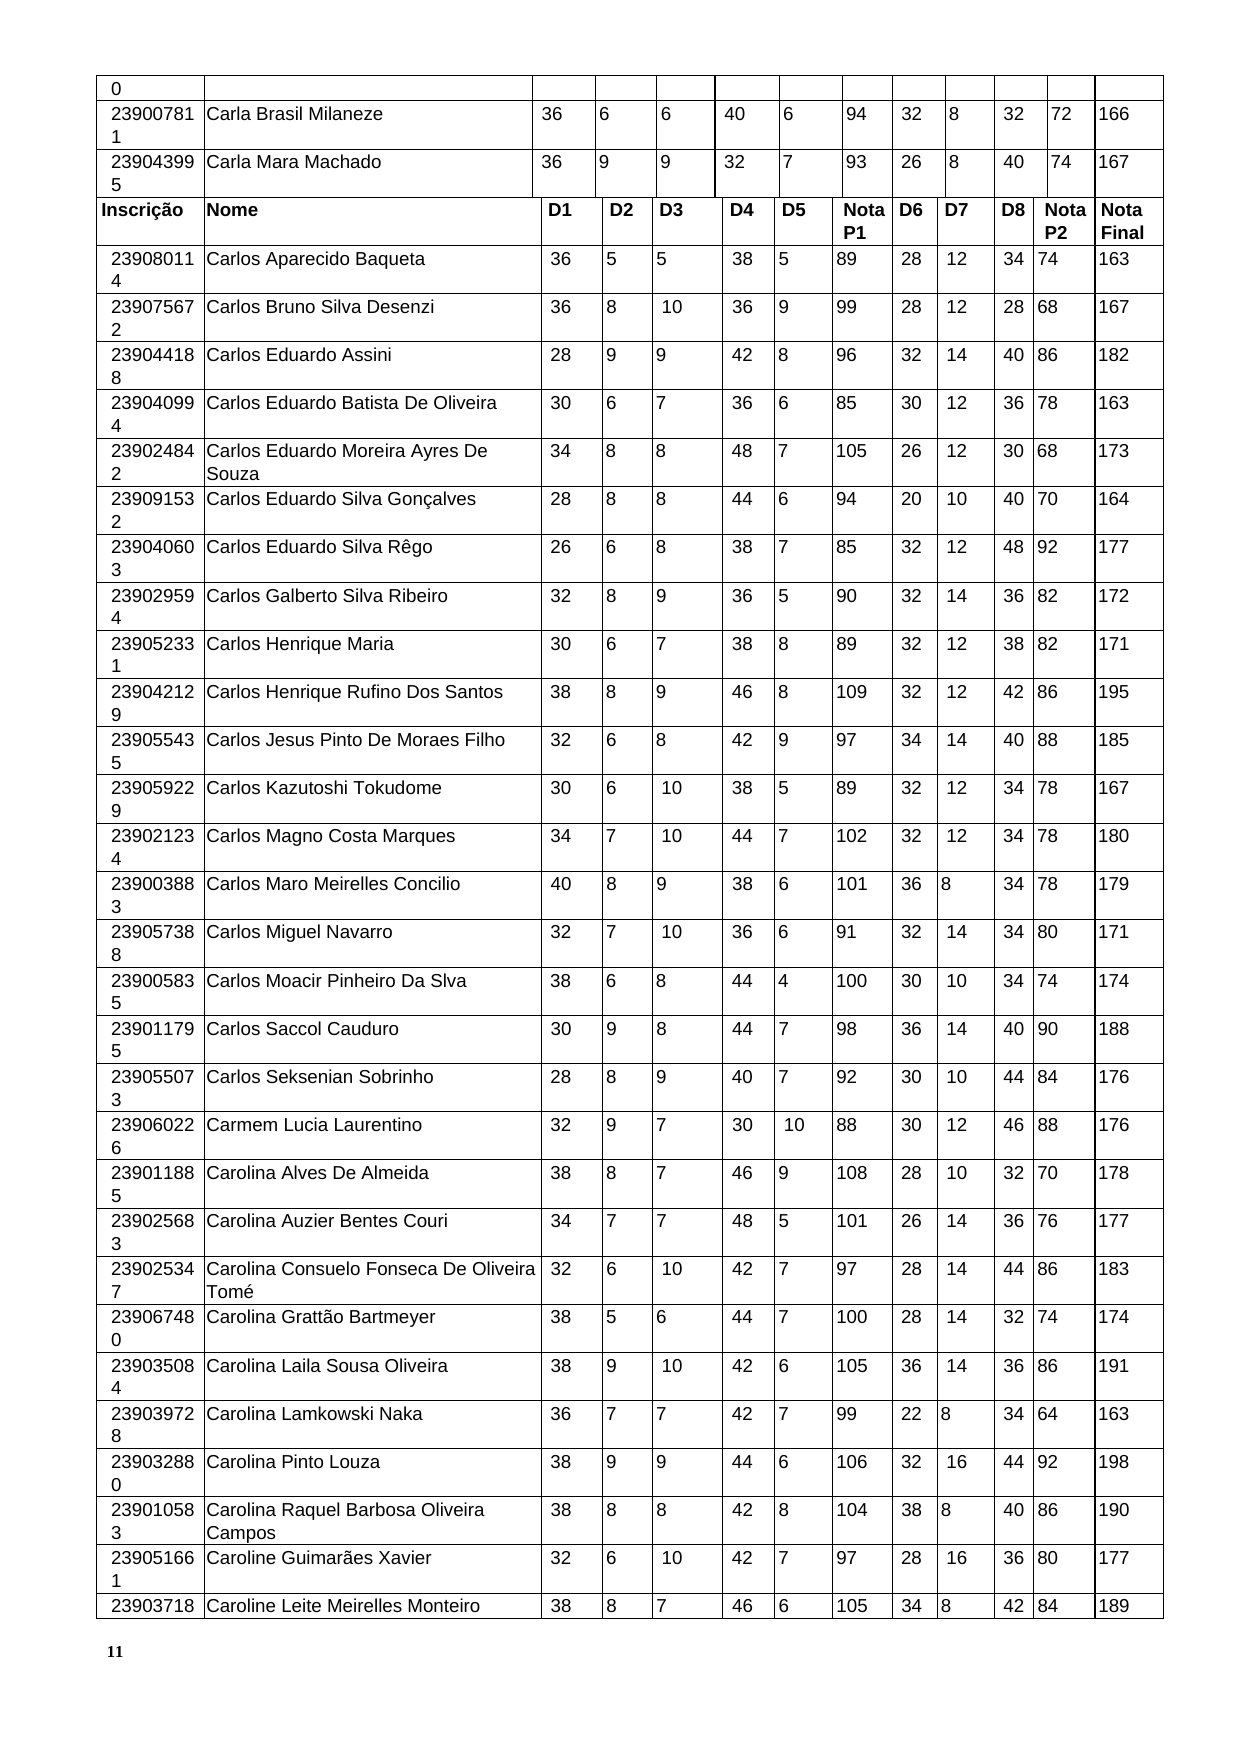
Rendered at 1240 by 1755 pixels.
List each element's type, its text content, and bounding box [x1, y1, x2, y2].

table_cell 82 [1034, 631, 1094, 678]
table_cell 8 [653, 439, 722, 486]
table_cell 98 [833, 1016, 892, 1063]
table_cell 171 [1096, 631, 1163, 678]
table_cell Nome [205, 198, 541, 245]
table_cell Nota P1 [833, 198, 892, 245]
table_cell 12 [938, 679, 994, 726]
table_cell 239040603 [97, 535, 204, 582]
table_cell 9 [603, 1016, 652, 1063]
table_cell 8 [938, 872, 994, 919]
table_cell 8 [653, 727, 722, 774]
table_cell 44 [723, 1305, 774, 1352]
table_cell 40 [716, 101, 779, 148]
table_cell Carolina Alves De Almeida [205, 1160, 541, 1207]
table_cell D8 [995, 198, 1033, 245]
table_cell 6 [775, 920, 832, 967]
table_cell 6 [603, 390, 652, 437]
table_cell 32 [542, 1257, 602, 1304]
table_cell 239003883 [97, 872, 204, 919]
table_cell 8 [775, 1497, 832, 1544]
table_cell 46 [723, 679, 774, 726]
table_cell 8 [775, 342, 832, 389]
table_cell 84 [1034, 1594, 1094, 1618]
table_cell 6 [775, 487, 832, 534]
table_cell 34 [995, 968, 1033, 1015]
table_cell 93 [843, 150, 892, 197]
table_cell 8 [603, 872, 652, 919]
table_cell 28 [542, 342, 602, 389]
table_cell 239057388 [97, 920, 204, 967]
table_cell 89 [833, 775, 892, 822]
table_cell 8 [653, 487, 722, 534]
table_cell 34 [893, 1594, 937, 1618]
table_cell 30 [542, 775, 602, 822]
table_cell 12 [938, 824, 994, 871]
table_cell 100 [833, 1305, 892, 1352]
table_cell 8 [653, 535, 722, 582]
table_cell 32 [995, 1160, 1033, 1207]
table_cell 6 [603, 631, 652, 678]
table_cell 22 [893, 1401, 937, 1448]
table_cell 6 [775, 390, 832, 437]
table_cell 42 [995, 1594, 1033, 1618]
table_cell 7 [653, 631, 722, 678]
table_cell 239055435 [97, 727, 204, 774]
table_cell 40 [995, 487, 1033, 534]
table_cell 174 [1096, 968, 1163, 1015]
table_cell 94 [843, 101, 892, 148]
table_cell 8 [603, 583, 652, 630]
table_cell 8 [775, 631, 832, 678]
table_cell 198 [1096, 1449, 1163, 1496]
table_cell 174 [1096, 1305, 1163, 1352]
table_cell Carla Brasil Milaneze [205, 101, 532, 148]
table_cell 5 [775, 583, 832, 630]
table_cell Carlos Henrique Maria [205, 631, 541, 678]
table_cell 44 [723, 487, 774, 534]
table_cell 8 [603, 1497, 652, 1544]
table_cell 32 [893, 1449, 937, 1496]
table_cell 10 [775, 1112, 832, 1159]
table_cell 30 [542, 390, 602, 437]
table_cell 42 [723, 727, 774, 774]
table_cell 78 [1034, 872, 1094, 919]
table_cell 163 [1096, 1401, 1163, 1448]
table_cell 42 [995, 679, 1033, 726]
table_cell 86 [1034, 1353, 1094, 1400]
table_cell 5 [603, 246, 652, 293]
table_cell 42 [723, 1257, 774, 1304]
table_cell 46 [723, 1594, 774, 1618]
table_cell 78 [1034, 390, 1094, 437]
table_cell [780, 76, 842, 100]
table_cell 94 [833, 487, 892, 534]
table_cell [716, 76, 779, 100]
table_cell 8 [938, 1401, 994, 1448]
table_cell 10 [653, 294, 722, 341]
table_cell 88 [1034, 727, 1094, 774]
table_cell Carlos Galberto Silva Ribeiro [205, 583, 541, 630]
table_cell 74 [1034, 1305, 1094, 1352]
table_cell 9 [653, 583, 722, 630]
table_cell 239052331 [97, 631, 204, 678]
table_cell 9 [603, 342, 652, 389]
table_cell 78 [1034, 824, 1094, 871]
table_cell 42 [723, 1497, 774, 1544]
table_cell 7 [775, 439, 832, 486]
table_cell 190 [1096, 1497, 1163, 1544]
table_cell 9 [603, 1112, 652, 1159]
table_cell 239040994 [97, 390, 204, 437]
table_cell 30 [542, 1016, 602, 1063]
table_cell [1096, 76, 1163, 100]
table_cell 6 [657, 101, 714, 148]
table_cell 5 [775, 246, 832, 293]
table_cell 239021234 [97, 824, 204, 871]
table_cell Carla Mara Machado [205, 150, 532, 197]
table_cell 14 [938, 1353, 994, 1400]
table_cell 8 [946, 150, 994, 197]
table_cell 7 [780, 150, 842, 197]
table_cell 40 [542, 872, 602, 919]
table_cell Carolina Auzier Bentes Couri [205, 1209, 541, 1256]
table_cell [946, 76, 994, 100]
table_cell 86 [1034, 1257, 1094, 1304]
table_cell 38 [893, 1497, 937, 1544]
table_cell 12 [938, 294, 994, 341]
table_cell 177 [1096, 1545, 1163, 1592]
table_cell [843, 76, 892, 100]
table_cell 239035084 [97, 1353, 204, 1400]
table_cell 38 [542, 1353, 602, 1400]
table_cell 7 [653, 1160, 722, 1207]
table_cell 32 [893, 775, 937, 822]
table_cell 44 [723, 1449, 774, 1496]
table_cell 8 [938, 1594, 994, 1618]
table_cell Carlos Seksenian Sobrinho [205, 1064, 541, 1111]
table_cell 36 [995, 390, 1033, 437]
table_cell 86 [1034, 1497, 1094, 1544]
table_cell 46 [723, 1160, 774, 1207]
table_cell Carolina Laila Sousa Oliveira [205, 1353, 541, 1400]
table_cell 7 [603, 824, 652, 871]
table_cell 86 [1034, 342, 1094, 389]
table_cell 7 [653, 1112, 722, 1159]
table_cell 239060226 [97, 1112, 204, 1159]
table_cell 89 [833, 631, 892, 678]
table_cell 7 [653, 390, 722, 437]
table_cell 44 [995, 1064, 1033, 1111]
table_cell 101 [833, 872, 892, 919]
table_cell 239042129 [97, 679, 204, 726]
table_cell 99 [833, 294, 892, 341]
table_cell 5 [653, 246, 722, 293]
table_cell 8 [603, 1160, 652, 1207]
table_cell D2 [603, 198, 652, 245]
table_cell Carolina Lamkowski Naka [205, 1401, 541, 1448]
table_cell 179 [1096, 872, 1163, 919]
table_cell 32 [893, 631, 937, 678]
table_cell 7 [775, 1257, 832, 1304]
table_cell 9 [657, 150, 714, 197]
table_cell 8 [603, 1594, 652, 1618]
table_cell 96 [833, 342, 892, 389]
table_cell Carlos Eduardo Batista De Oliveira [205, 390, 541, 437]
table_cell 38 [542, 1305, 602, 1352]
table_cell 32 [893, 920, 937, 967]
table_cell 9 [653, 342, 722, 389]
table_cell 48 [723, 1209, 774, 1256]
table_cell 173 [1096, 439, 1163, 486]
table_cell 30 [542, 631, 602, 678]
table_cell 78 [1034, 775, 1094, 822]
table_cell 34 [995, 920, 1033, 967]
table_cell 5 [603, 1305, 652, 1352]
table_cell 28 [995, 294, 1033, 341]
table_cell 36 [893, 1016, 937, 1063]
table_cell 6 [775, 1353, 832, 1400]
table_cell Carlos Aparecido Baqueta [205, 246, 541, 293]
table_cell 89 [833, 246, 892, 293]
table_cell 48 [723, 439, 774, 486]
table_cell 38 [723, 246, 774, 293]
table_cell Carlos Maro Meirelles Concilio [205, 872, 541, 919]
table_cell 167 [1096, 294, 1163, 341]
table_cell 164 [1096, 487, 1163, 534]
table_cell 10 [653, 1353, 722, 1400]
table_cell Carlos Bruno Silva Desenzi [205, 294, 541, 341]
table_cell 101 [833, 1209, 892, 1256]
table_cell 10 [938, 968, 994, 1015]
table_cell [533, 76, 595, 100]
table_cell 36 [542, 294, 602, 341]
table_cell Carlos Eduardo Silva Gonçalves [205, 487, 541, 534]
table_cell Carlos Magno Costa Marques [205, 824, 541, 871]
table_cell 10 [938, 1160, 994, 1207]
table_cell 32 [542, 583, 602, 630]
table_cell 90 [1034, 1016, 1094, 1063]
table_cell 10 [938, 487, 994, 534]
table_cell 36 [995, 583, 1033, 630]
table_cell 9 [775, 294, 832, 341]
table_cell 105 [833, 439, 892, 486]
table_cell 8 [603, 294, 652, 341]
table_cell 4 [775, 968, 832, 1015]
table_cell 239010583 [97, 1497, 204, 1544]
table_cell 26 [893, 439, 937, 486]
table_cell 36 [995, 1353, 1033, 1400]
table_cell 36 [542, 246, 602, 293]
table_cell 32 [716, 150, 779, 197]
table_cell Carolina Raquel Barbosa Oliveira Campos [205, 1497, 541, 1544]
table_cell 239044188 [97, 342, 204, 389]
table_cell 9 [653, 1449, 722, 1496]
table_cell 14 [938, 342, 994, 389]
table_cell 9 [775, 727, 832, 774]
table_cell 16 [938, 1545, 994, 1592]
table_cell 74 [1034, 246, 1094, 293]
table_cell 44 [723, 968, 774, 1015]
table_cell Carlos Miguel Navarro [205, 920, 541, 967]
table_cell 85 [833, 390, 892, 437]
table_cell 64 [1034, 1401, 1094, 1448]
table_cell 36 [542, 1401, 602, 1448]
table_cell 12 [938, 535, 994, 582]
table_cell 12 [938, 775, 994, 822]
table_cell 163 [1096, 246, 1163, 293]
table_cell 195 [1096, 679, 1163, 726]
table_cell 36 [723, 920, 774, 967]
table_cell 8 [938, 1497, 994, 1544]
table_cell 28 [893, 1545, 937, 1592]
table_cell 172 [1096, 583, 1163, 630]
table_cell 28 [893, 1257, 937, 1304]
table_cell 178 [1096, 1160, 1163, 1207]
table_cell 32 [542, 1112, 602, 1159]
table_cell 9 [653, 872, 722, 919]
table_cell 239067480 [97, 1305, 204, 1352]
table_cell 32 [893, 342, 937, 389]
table_cell Carolina Grattão Bartmeyer [205, 1305, 541, 1352]
table_cell 10 [938, 1064, 994, 1111]
table_cell 74 [1048, 150, 1094, 197]
table_cell 32 [995, 1305, 1033, 1352]
table_cell 84 [1034, 1064, 1094, 1111]
table_cell [657, 76, 714, 100]
table_cell 38 [542, 968, 602, 1015]
table_cell 38 [723, 631, 774, 678]
table_cell [596, 76, 656, 100]
table_cell 44 [995, 1449, 1033, 1496]
table_cell 20 [893, 487, 937, 534]
table_cell 12 [938, 439, 994, 486]
table_cell 6 [775, 1449, 832, 1496]
table_cell 34 [542, 1209, 602, 1256]
table_cell 108 [833, 1160, 892, 1207]
table_cell 6 [603, 727, 652, 774]
table_cell 28 [893, 1160, 937, 1207]
table_cell 176 [1096, 1064, 1163, 1111]
table_cell 34 [995, 775, 1033, 822]
table_cell [1048, 76, 1094, 100]
table_cell 38 [542, 1497, 602, 1544]
table_cell Carolina Consuelo Fonseca De Oliveira Tomé [205, 1257, 541, 1304]
table_cell 32 [893, 824, 937, 871]
table_cell 36 [893, 1353, 937, 1400]
table_cell 30 [893, 1064, 937, 1111]
table_cell 28 [542, 487, 602, 534]
table_cell 167 [1096, 775, 1163, 822]
table_cell 30 [723, 1112, 774, 1159]
table_cell 9 [653, 1064, 722, 1111]
table_cell 34 [995, 1401, 1033, 1448]
table_cell 14 [938, 1257, 994, 1304]
table_cell 105 [833, 1594, 892, 1618]
table_cell 44 [995, 1257, 1033, 1304]
table_cell 191 [1096, 1353, 1163, 1400]
table_cell 90 [833, 583, 892, 630]
table_cell D5 [775, 198, 832, 245]
table_cell 7 [775, 1064, 832, 1111]
table_cell 166 [1096, 101, 1163, 148]
table_cell 7 [653, 1401, 722, 1448]
table_cell 38 [723, 872, 774, 919]
table_cell 85 [833, 535, 892, 582]
table_cell 177 [1096, 535, 1163, 582]
table_cell 182 [1096, 342, 1163, 389]
table_cell 44 [723, 1016, 774, 1063]
table_cell Carlos Kazutoshi Tokudome [205, 775, 541, 822]
table_cell 7 [653, 1594, 722, 1618]
table_cell 80 [1034, 1545, 1094, 1592]
table_cell 26 [542, 535, 602, 582]
table_cell 10 [653, 1545, 722, 1592]
table_cell 30 [995, 439, 1033, 486]
table_cell Carlos Jesus Pinto De Moraes Filho [205, 727, 541, 774]
table_cell 44 [723, 824, 774, 871]
table_cell 42 [723, 1401, 774, 1448]
table_cell 102 [833, 824, 892, 871]
table_cell 40 [995, 1497, 1033, 1544]
table_cell 239025347 [97, 1257, 204, 1304]
table_cell 7 [775, 1401, 832, 1448]
table_cell 8 [653, 1016, 722, 1063]
table_cell 38 [723, 775, 774, 822]
table_cell 104 [833, 1497, 892, 1544]
table_cell 92 [833, 1064, 892, 1111]
table_cell Carmem Lucia Laurentino [205, 1112, 541, 1159]
table_cell 92 [1034, 1449, 1094, 1496]
table_cell 8 [653, 968, 722, 1015]
table_cell 10 [653, 775, 722, 822]
table_cell 28 [893, 294, 937, 341]
table_cell Carolina Pinto Louza [205, 1449, 541, 1496]
table_cell 185 [1096, 727, 1163, 774]
table_cell 32 [893, 535, 937, 582]
table_cell 176 [1096, 1112, 1163, 1159]
table_cell 14 [938, 1305, 994, 1352]
table_cell 12 [938, 246, 994, 293]
table_cell 239011885 [97, 1160, 204, 1207]
table_cell 9 [603, 1449, 652, 1496]
table_cell Carlos Saccol Cauduro [205, 1016, 541, 1063]
table_cell 10 [653, 920, 722, 967]
table_cell 46 [995, 1112, 1033, 1159]
table_cell 100 [833, 968, 892, 1015]
table_cell 6 [653, 1305, 722, 1352]
table_cell 14 [938, 583, 994, 630]
table_cell 99 [833, 1401, 892, 1448]
table_cell 42 [723, 1353, 774, 1400]
table_cell D6 [893, 198, 937, 245]
table_cell 76 [1034, 1209, 1094, 1256]
table_cell 34 [995, 872, 1033, 919]
table_cell 239032880 [97, 1449, 204, 1496]
table_cell 38 [995, 631, 1033, 678]
table_cell 32 [893, 101, 945, 148]
table_cell 36 [995, 1209, 1033, 1256]
table_cell 239007811 [97, 101, 204, 148]
table_cell [205, 76, 532, 100]
table_cell 9 [653, 679, 722, 726]
table_cell 34 [893, 727, 937, 774]
table_cell 6 [596, 101, 656, 148]
table_cell 167 [1096, 150, 1163, 197]
table_cell 28 [542, 1064, 602, 1111]
table_cell 28 [893, 1305, 937, 1352]
table_cell 239075672 [97, 294, 204, 341]
table_cell Carlos Eduardo Silva Rêgo [205, 535, 541, 582]
table_cell 183 [1096, 1257, 1163, 1304]
table_cell 80 [1034, 920, 1094, 967]
table_cell 30 [893, 1112, 937, 1159]
table_cell 70 [1034, 487, 1094, 534]
table_cell 5 [775, 1209, 832, 1256]
table_cell 30 [893, 390, 937, 437]
table_cell 171 [1096, 920, 1163, 967]
table_cell 42 [723, 1545, 774, 1592]
table_cell 32 [893, 583, 937, 630]
table_cell 32 [542, 727, 602, 774]
table_cell 10 [653, 1257, 722, 1304]
table_cell D1 [542, 198, 602, 245]
table_cell 7 [603, 1401, 652, 1448]
table_cell Nota Final [1096, 198, 1163, 245]
table_cell 239055073 [97, 1064, 204, 1111]
table_cell 6 [603, 1257, 652, 1304]
table_cell 82 [1034, 583, 1094, 630]
table_cell 28 [893, 246, 937, 293]
table_cell 8 [653, 1497, 722, 1544]
table_cell 12 [938, 1112, 994, 1159]
table_cell 239043995 [97, 150, 204, 197]
table_cell 40 [995, 342, 1033, 389]
table_cell 38 [542, 1449, 602, 1496]
table_cell 91 [833, 920, 892, 967]
table_cell 38 [542, 679, 602, 726]
table_cell 8 [603, 487, 652, 534]
table_cell Caroline Guimarães Xavier [205, 1545, 541, 1592]
table_cell 97 [833, 727, 892, 774]
table_cell 189 [1096, 1594, 1163, 1618]
table_cell 34 [542, 439, 602, 486]
table_cell 88 [1034, 1112, 1094, 1159]
table_cell 42 [723, 342, 774, 389]
table_cell 86 [1034, 679, 1094, 726]
table_cell 40 [995, 1016, 1033, 1063]
table_cell 163 [1096, 390, 1163, 437]
table_cell 8 [603, 679, 652, 726]
table_cell 23903718 [97, 1594, 204, 1618]
table_cell 7 [653, 1209, 722, 1256]
table_cell 6 [775, 872, 832, 919]
table_cell 6 [603, 968, 652, 1015]
table_cell 7 [775, 824, 832, 871]
table_cell 36 [893, 872, 937, 919]
table_cell 239091532 [97, 487, 204, 534]
table_cell 14 [938, 727, 994, 774]
table_cell 97 [833, 1257, 892, 1304]
table_cell 70 [1034, 1160, 1094, 1207]
table_cell 34 [995, 246, 1033, 293]
table_cell 97 [833, 1545, 892, 1592]
table_cell 40 [995, 727, 1033, 774]
table_cell 239051661 [97, 1545, 204, 1592]
table_cell 239011795 [97, 1016, 204, 1063]
table_cell 7 [775, 1305, 832, 1352]
table_cell 26 [893, 1209, 937, 1256]
table_cell 105 [833, 1353, 892, 1400]
table_cell 10 [653, 824, 722, 871]
table_cell 40 [995, 150, 1047, 197]
table_cell D3 [653, 198, 722, 245]
table_cell 38 [723, 535, 774, 582]
table_cell 9 [596, 150, 656, 197]
table_cell 239024842 [97, 439, 204, 486]
table_cell 36 [723, 390, 774, 437]
table_cell 88 [833, 1112, 892, 1159]
table_cell Carlos Eduardo Assini [205, 342, 541, 389]
table_cell 8 [775, 679, 832, 726]
table_cell 34 [995, 824, 1033, 871]
table_cell 16 [938, 1449, 994, 1496]
table_cell [893, 76, 945, 100]
table_cell Inscrição [97, 198, 204, 245]
table_cell 38 [542, 1160, 602, 1207]
table_cell Nota P2 [1034, 198, 1094, 245]
table_cell 6 [780, 101, 842, 148]
table_cell 36 [995, 1545, 1033, 1592]
table_cell 239039728 [97, 1401, 204, 1448]
table_cell D7 [938, 198, 994, 245]
table_cell 8 [946, 101, 994, 148]
table_cell 12 [938, 390, 994, 437]
table_cell 40 [723, 1064, 774, 1111]
table_cell 6 [603, 535, 652, 582]
table_cell 7 [775, 535, 832, 582]
table_cell 32 [995, 101, 1047, 148]
table_cell 0 [97, 76, 204, 100]
table_cell 239059229 [97, 775, 204, 822]
table_cell 36 [533, 101, 595, 148]
table_cell 239025683 [97, 1209, 204, 1256]
table_cell 9 [603, 1353, 652, 1400]
table_cell 32 [542, 920, 602, 967]
table_cell 68 [1034, 439, 1094, 486]
table_cell 239005835 [97, 968, 204, 1015]
table_cell 6 [603, 775, 652, 822]
table_cell 34 [542, 824, 602, 871]
table_cell 32 [542, 1545, 602, 1592]
table_cell 74 [1034, 968, 1094, 1015]
table_cell 180 [1096, 824, 1163, 871]
table_cell 14 [938, 920, 994, 967]
table_cell 26 [893, 150, 945, 197]
table_cell 38 [542, 1594, 602, 1618]
table_cell Carlos Moacir Pinheiro Da Slva [205, 968, 541, 1015]
table_cell Carlos Eduardo Moreira Ayres De Souza [205, 439, 541, 486]
table_cell 8 [603, 439, 652, 486]
table_cell 106 [833, 1449, 892, 1496]
table_cell [995, 76, 1047, 100]
table_cell 188 [1096, 1016, 1163, 1063]
table_cell 7 [603, 1209, 652, 1256]
table_cell 72 [1048, 101, 1094, 148]
table_cell 14 [938, 1209, 994, 1256]
table_cell 68 [1034, 294, 1094, 341]
table_cell 36 [723, 294, 774, 341]
table_cell 7 [603, 920, 652, 967]
table_cell Carlos Henrique Rufino Dos Santos [205, 679, 541, 726]
table_cell 48 [995, 535, 1033, 582]
table_cell 92 [1034, 535, 1094, 582]
table_cell 30 [893, 968, 937, 1015]
table_cell 9 [775, 1160, 832, 1207]
table_cell 5 [775, 775, 832, 822]
table_cell 14 [938, 1016, 994, 1063]
table_cell 7 [775, 1016, 832, 1063]
table_cell 239080114 [97, 246, 204, 293]
table_cell 36 [533, 150, 595, 197]
table_cell 32 [893, 679, 937, 726]
table_cell 6 [603, 1545, 652, 1592]
table_cell Caroline Leite Meirelles Monteiro [205, 1594, 541, 1618]
table_cell 6 [775, 1594, 832, 1618]
table_cell 109 [833, 679, 892, 726]
table_cell D4 [723, 198, 774, 245]
table_cell 36 [723, 583, 774, 630]
table_cell 12 [938, 631, 994, 678]
table_cell 7 [775, 1545, 832, 1592]
table_cell 8 [603, 1064, 652, 1111]
table_cell 177 [1096, 1209, 1163, 1256]
table_cell 239029594 [97, 583, 204, 630]
